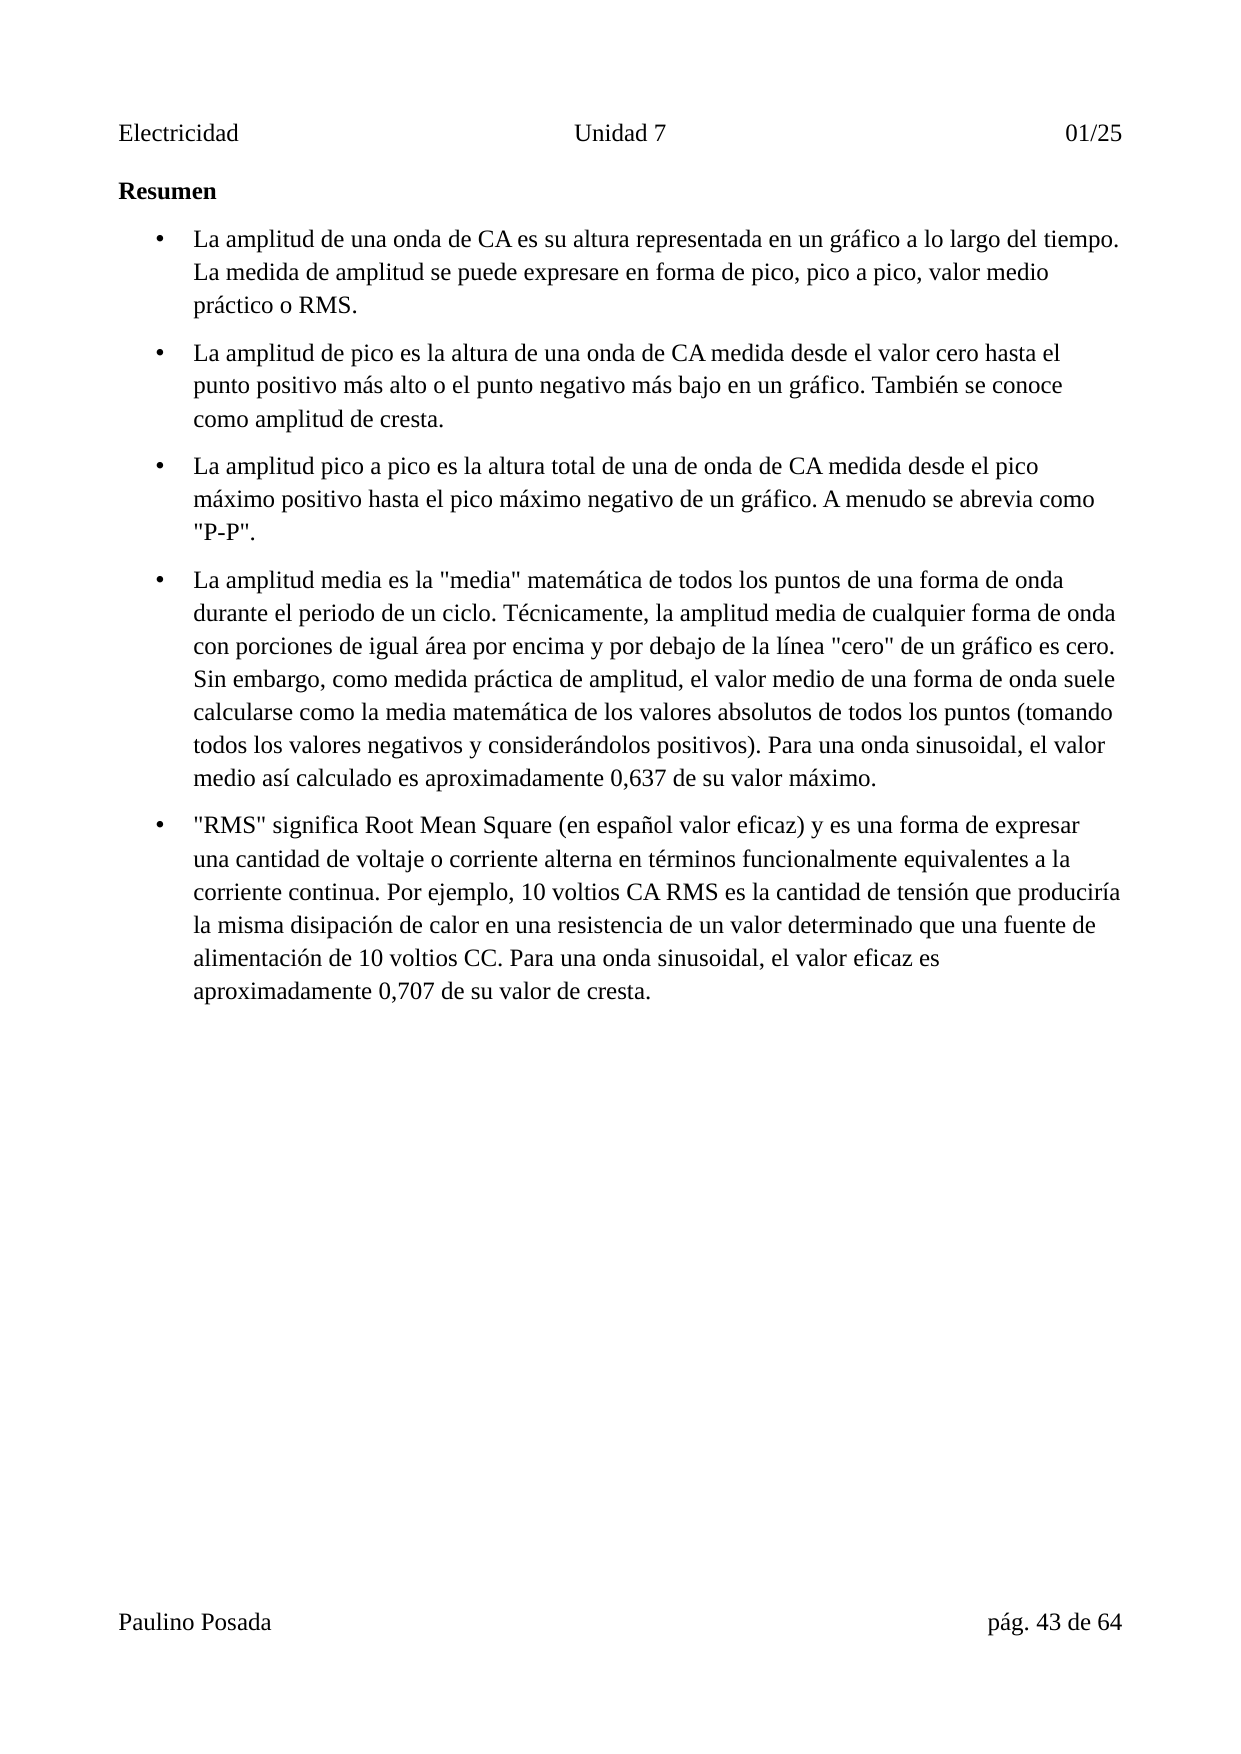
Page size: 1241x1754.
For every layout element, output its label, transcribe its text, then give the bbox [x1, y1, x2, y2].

list La amplitud de una onda de CA es su altura representada en un gráfico a lo largo del tiempo. La medida de amplitud se puede expresare en forma de pico, pico a pico, valor medio práctico o RMS. [156, 224, 1122, 319]
list "RMS" significa Root Mean Square (en español valor eficaz) y es una forma de expresar una cantidad de voltaje o corriente alterna en términos funcionalmente equivalentes a la corriente continua. Por ejemplo, 10 voltios CA RMS es la cantidad de tensión que produciría la misma disipación de calor en una resistencia de un valor determinado que una fuente de alimentación de 10 voltios CC. Para una onda sinusoidal, el valor eficaz es aproximadamente 0,707 de su valor de cresta. [156, 811, 1122, 1004]
list La amplitud media es la "media" matemática de todos los puntos de una forma de onda durante el periodo de un ciclo. Técnicamente, la amplitud media de cualquier forma de onda con porciones de igual área por encima y por debajo de la línea "cero" de un gráfico es cero. Sin embargo, como medida práctica de amplitud, el valor medio de una forma de onda suele calcularse como la media matemática de los valores absolutos de todos los puntos (tomando todos los valores negativos y considerándolos positivos). Para una onda sinusoidal, el valor medio así calculado es aproximadamente 0,637 de su valor máximo. [156, 565, 1122, 792]
list La amplitud pico a pico es la altura total de una de onda de CA medida desde el pico máximo positivo hasta el pico máximo negativo de un gráfico. A menudo se abrevia como "P-P". [156, 451, 1122, 546]
list La amplitud de pico es la altura de una onda de CA medida desde el valor cero hasta el punto positivo más alto o el punto negativo más bajo en un gráfico. También se conoce como amplitud de cresta. [156, 338, 1122, 432]
text Resumen [118, 176, 1122, 205]
